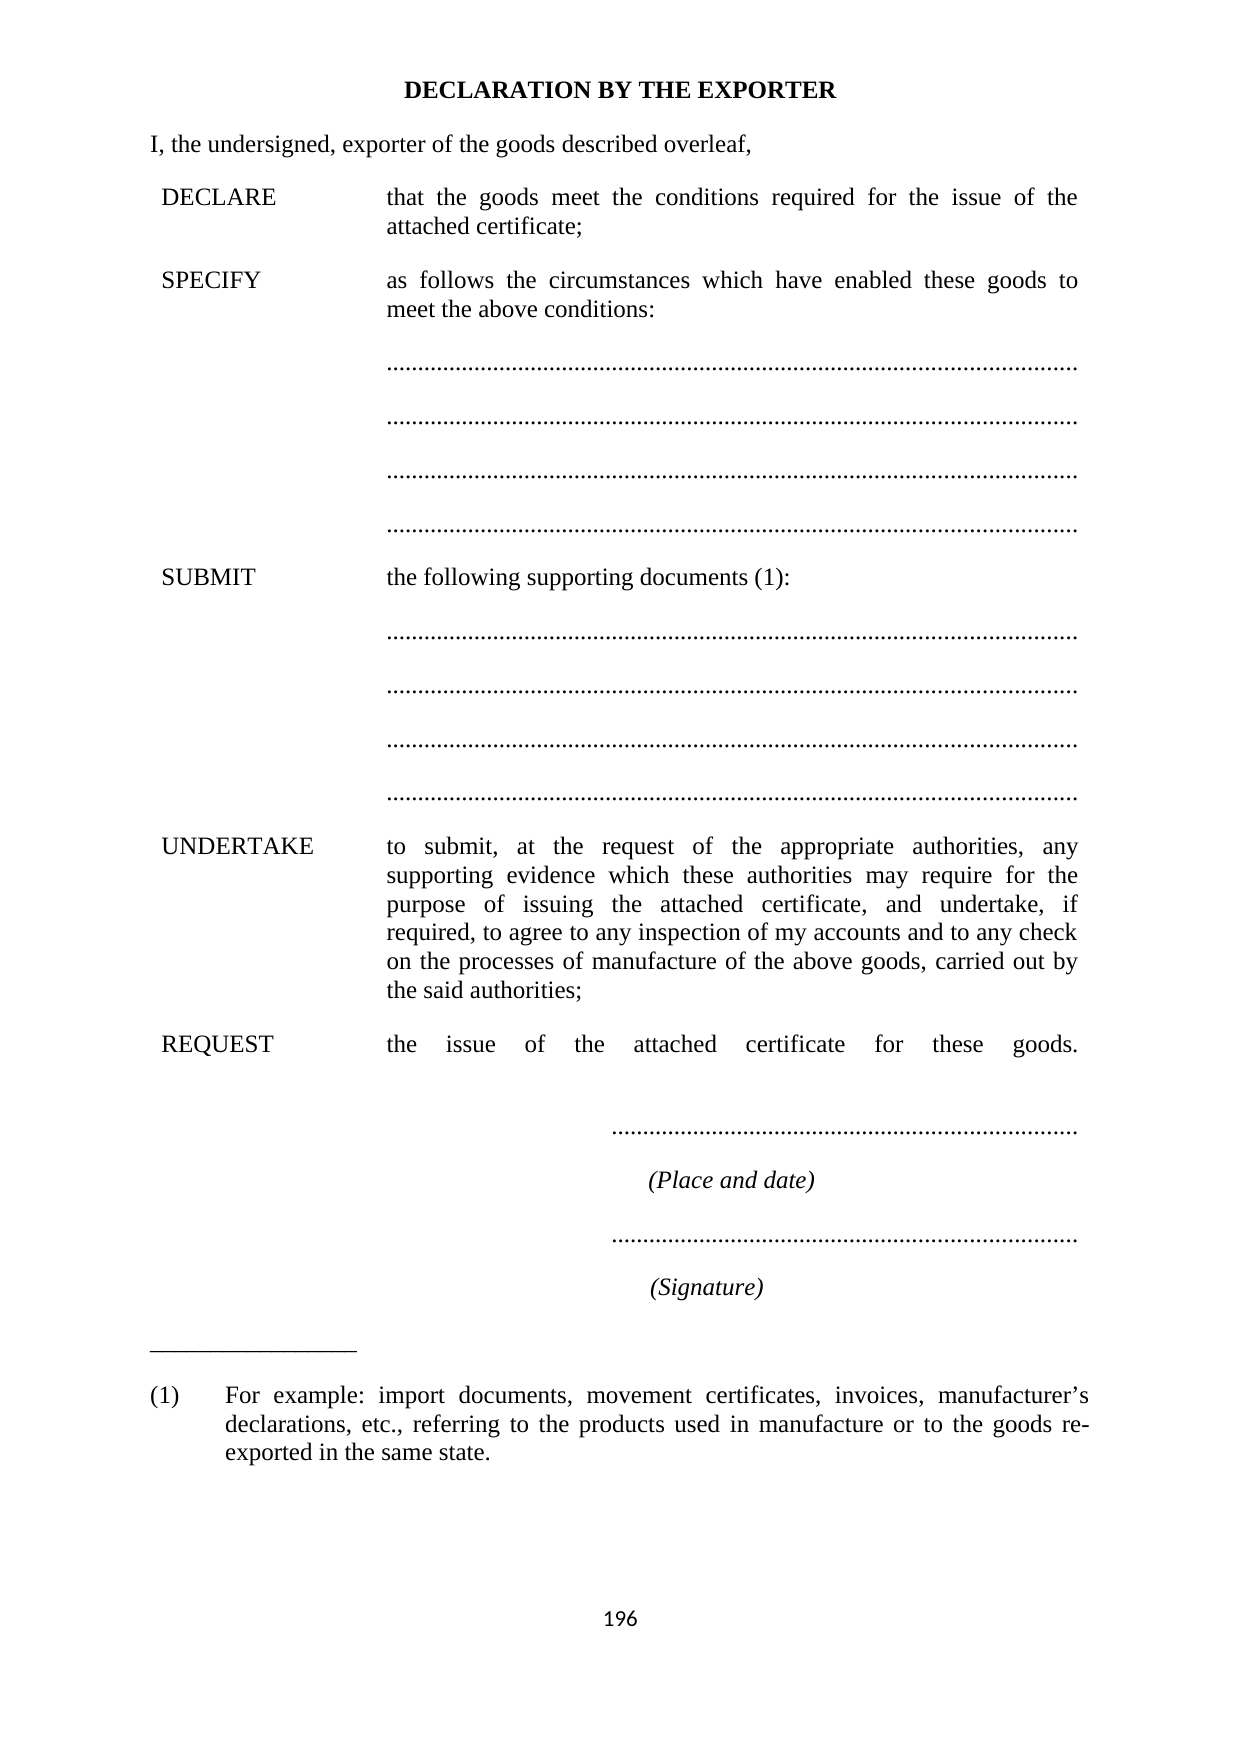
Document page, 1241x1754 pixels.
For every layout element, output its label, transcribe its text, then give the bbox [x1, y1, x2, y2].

table_cell [375, 1219, 1090, 1272]
table_cell [375, 348, 1090, 401]
table_cell (Signature) [375, 1273, 1090, 1326]
table_cell [375, 401, 1090, 455]
table_cell [150, 509, 375, 562]
table_cell REQUEST [150, 1029, 375, 1111]
table_cell (Place and date) [375, 1165, 1090, 1219]
table_cell [150, 1219, 375, 1272]
table_cell as follows the circumstances which have enabled these goods to meet the above conditions: [375, 265, 1090, 347]
table_cell [375, 616, 1090, 670]
table_cell [150, 455, 375, 509]
table_header DECLARE [150, 183, 375, 265]
table_cell [150, 1165, 375, 1219]
table_header that the goods meet the conditions required for the issue of the attached certificate; [375, 183, 1090, 265]
table_cell the following supporting documents (1): [375, 563, 1090, 616]
table_cell UNDERTAKE [150, 831, 375, 1029]
text I, the undersigned, exporter of the goods described overleaf, [150, 129, 1090, 157]
table_cell SUBMIT [150, 563, 375, 616]
table_cell [375, 670, 1090, 724]
table_cell [150, 1111, 375, 1165]
table_cell [150, 1273, 375, 1326]
table_cell [150, 616, 375, 670]
text (1) For example: import documents, movement certificates, invoices, manufacturer’s declarations, etc., referring to the products used in manufacture or to the goods re-exported in the same state. [150, 1380, 1090, 1466]
table_cell [375, 724, 1090, 777]
table_cell the issue of the attached certificate for these goods. [375, 1029, 1090, 1111]
table_cell [375, 1111, 1090, 1165]
table_cell [150, 401, 375, 455]
table_cell [375, 778, 1090, 831]
table_cell [375, 455, 1090, 509]
table_cell to submit, at the request of the appropriate authorities, any supporting evidence which these authorities may require for the purpose of issuing the attached certificate, and undertake, if required, to agree to any inspection of my accounts and to any check on the processes of manufacture of the above goods, carried out by the said authorities; [375, 831, 1090, 1029]
table_cell [150, 348, 375, 401]
table_cell [150, 724, 375, 777]
table_cell [150, 778, 375, 831]
table_cell [150, 670, 375, 724]
text DECLARATION BY THE EXPORTER [150, 75, 1090, 104]
table_cell SPECIFY [150, 265, 375, 347]
table_cell [375, 509, 1090, 562]
